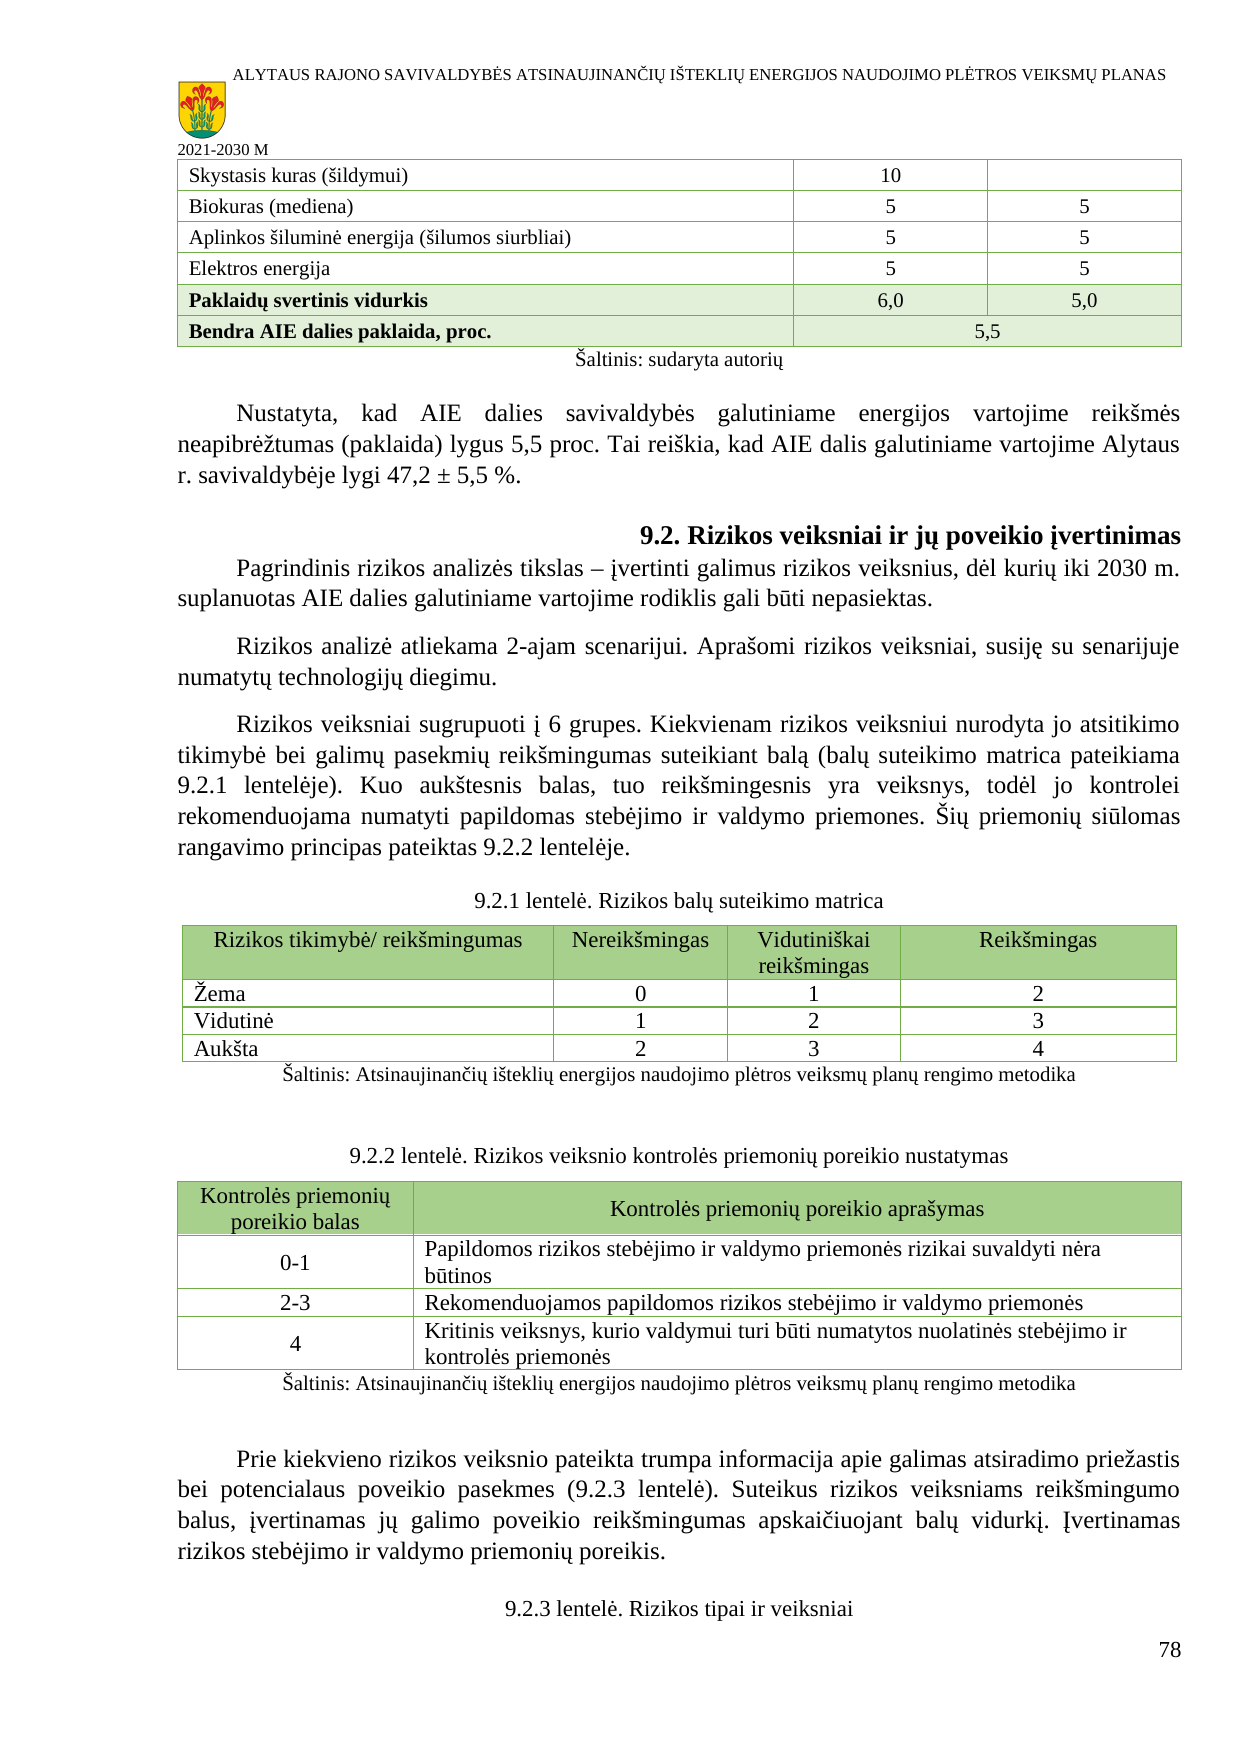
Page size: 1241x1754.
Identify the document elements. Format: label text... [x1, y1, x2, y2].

table_cell 0-1 [178, 1236, 413, 1288]
table_cell Vidutinė [183, 1008, 553, 1034]
table_cell 6,0 [794, 285, 987, 315]
text Nustatyta, kad AIE dalies savivaldybės galutiniame energijos vartojime reikšmės neapibrėžtumas (paklaida) lygus 5,5 proc. Tai reiškia, kad AIE dalis galutiniame vartojime Alytaus r. savivaldybėje lygi 47,2 ± 5,5 %. [177, 398, 1181, 489]
table_cell 2-3 [178, 1289, 413, 1316]
table_cell Bendra AIE dalies paklaida, proc. [178, 316, 793, 346]
text Rizikos analizė atliekama 2-ajam scenarijui. Aprašomi rizikos veiksniai, susiję su senarijuje numatytų technologijų diegimu. [177, 631, 1181, 690]
table_cell 3 [901, 1008, 1176, 1034]
table_cell Skystasis kuras (šildymui) [178, 160, 793, 190]
text Pagrindinis rizikos analizės tikslas – įvertinti galimus rizikos veiksnius, dėl kurių iki 2030 m. suplanuotas AIE dalies galutiniame vartojime rodiklis gali būti nepasiektas. [177, 553, 1181, 612]
table_cell 2 [554, 1035, 727, 1061]
table_cell Rekomenduojamos papildomos rizikos stebėjimo ir valdymo priemonės [414, 1289, 1181, 1316]
table_cell Aplinkos šiluminė energija (šilumos siurbliai) [178, 222, 793, 252]
table_cell 10 [794, 160, 987, 190]
text 9.2.1 lentelė. Rizikos balų suteikimo matrica [177, 887, 1181, 913]
table_cell 5 [794, 253, 987, 283]
table_cell 5 [988, 191, 1181, 221]
table_cell Biokuras (mediena) [178, 191, 793, 221]
table_cell 5,5 [794, 316, 1181, 346]
table_cell Aukšta [183, 1035, 553, 1061]
table_header Kontrolės priemonių poreikio aprašymas [414, 1182, 1181, 1234]
table_cell Žema [183, 980, 553, 1006]
table_header Vidutiniškai reikšmingas [728, 926, 900, 979]
text Šaltinis: Atsinaujinančių išteklių energijos naudojimo plėtros veiksmų planų rengimo metodika [177, 1370, 1181, 1394]
text Prie kiekvieno rizikos veiksnio pateikta trumpa informacija apie galimas atsiradimo priežastis bei potencialaus poveikio pasekmes (9.2.3 lentelė). Suteikus rizikos veiksniams reikšmingumo balus, įvertinamas jų galimo poveikio reikšmingumas apskaičiuojant balų vidurkį. Įvertinamas rizikos stebėjimo ir valdymo priemonių poreikis. [177, 1444, 1181, 1564]
table_cell 4 [178, 1317, 413, 1369]
table_cell 1 [554, 1008, 727, 1034]
table_header Nereikšmingas [554, 926, 727, 979]
text 9.2.3 lentelė. Rizikos tipai ir veiksniai [177, 1595, 1181, 1622]
table_cell 5 [988, 222, 1181, 252]
table_cell 5,0 [988, 285, 1181, 315]
table_cell 3 [728, 1035, 900, 1061]
table_cell 2 [901, 980, 1176, 1006]
table_cell [988, 160, 1181, 190]
table_cell 5 [988, 253, 1181, 283]
table_header Rizikos tikimybė/ reikšmingumas [183, 926, 553, 979]
table_cell Papildomos rizikos stebėjimo ir valdymo priemonės rizikai suvaldyti nėra būtinos [414, 1236, 1181, 1288]
text Šaltinis: Atsinaujinančių išteklių energijos naudojimo plėtros veiksmų planų rengimo metodika [177, 1062, 1181, 1086]
table_header Kontrolės priemonių poreikio balas [178, 1182, 413, 1234]
table_cell 4 [901, 1035, 1176, 1061]
table_cell 0 [554, 980, 727, 1006]
text Šaltinis: sudaryta autorių [177, 347, 1181, 371]
table_cell 2 [728, 1008, 900, 1034]
table_cell 1 [728, 980, 900, 1006]
text 9.2.2 lentelė. Rizikos veiksnio kontrolės priemonių poreikio nustatymas [177, 1142, 1181, 1169]
subtitle 9.2. Rizikos veiksniai ir jų poveikio įvertinimas [177, 519, 1181, 551]
table_cell Kritinis veiksnys, kurio valdymui turi būti numatytos nuolatinės stebėjimo ir kontrolės priemonės [414, 1317, 1181, 1369]
table_cell 5 [794, 191, 987, 221]
table_cell Elektros energija [178, 253, 793, 283]
table_cell 5 [794, 222, 987, 252]
table_cell Paklaidų svertinis vidurkis [178, 285, 793, 315]
text Rizikos veiksniai sugrupuoti į 6 grupes. Kiekvienam rizikos veiksniui nurodyta jo atsitikimo tikimybė bei galimų pasekmių reikšmingumas suteikiant balą (balų suteikimo matrica pateikiama 9.2.1 lentelėje). Kuo aukštesnis balas, tuo reikšmingesnis yra veiksnys, todėl jo kontrolei rekomenduojama numatyti papildomas stebėjimo ir valdymo priemones. Šių priemonių siūlomas rangavimo principas pateiktas 9.2.2 lentelėje. [177, 709, 1181, 861]
table_header Reikšmingas [901, 926, 1176, 979]
